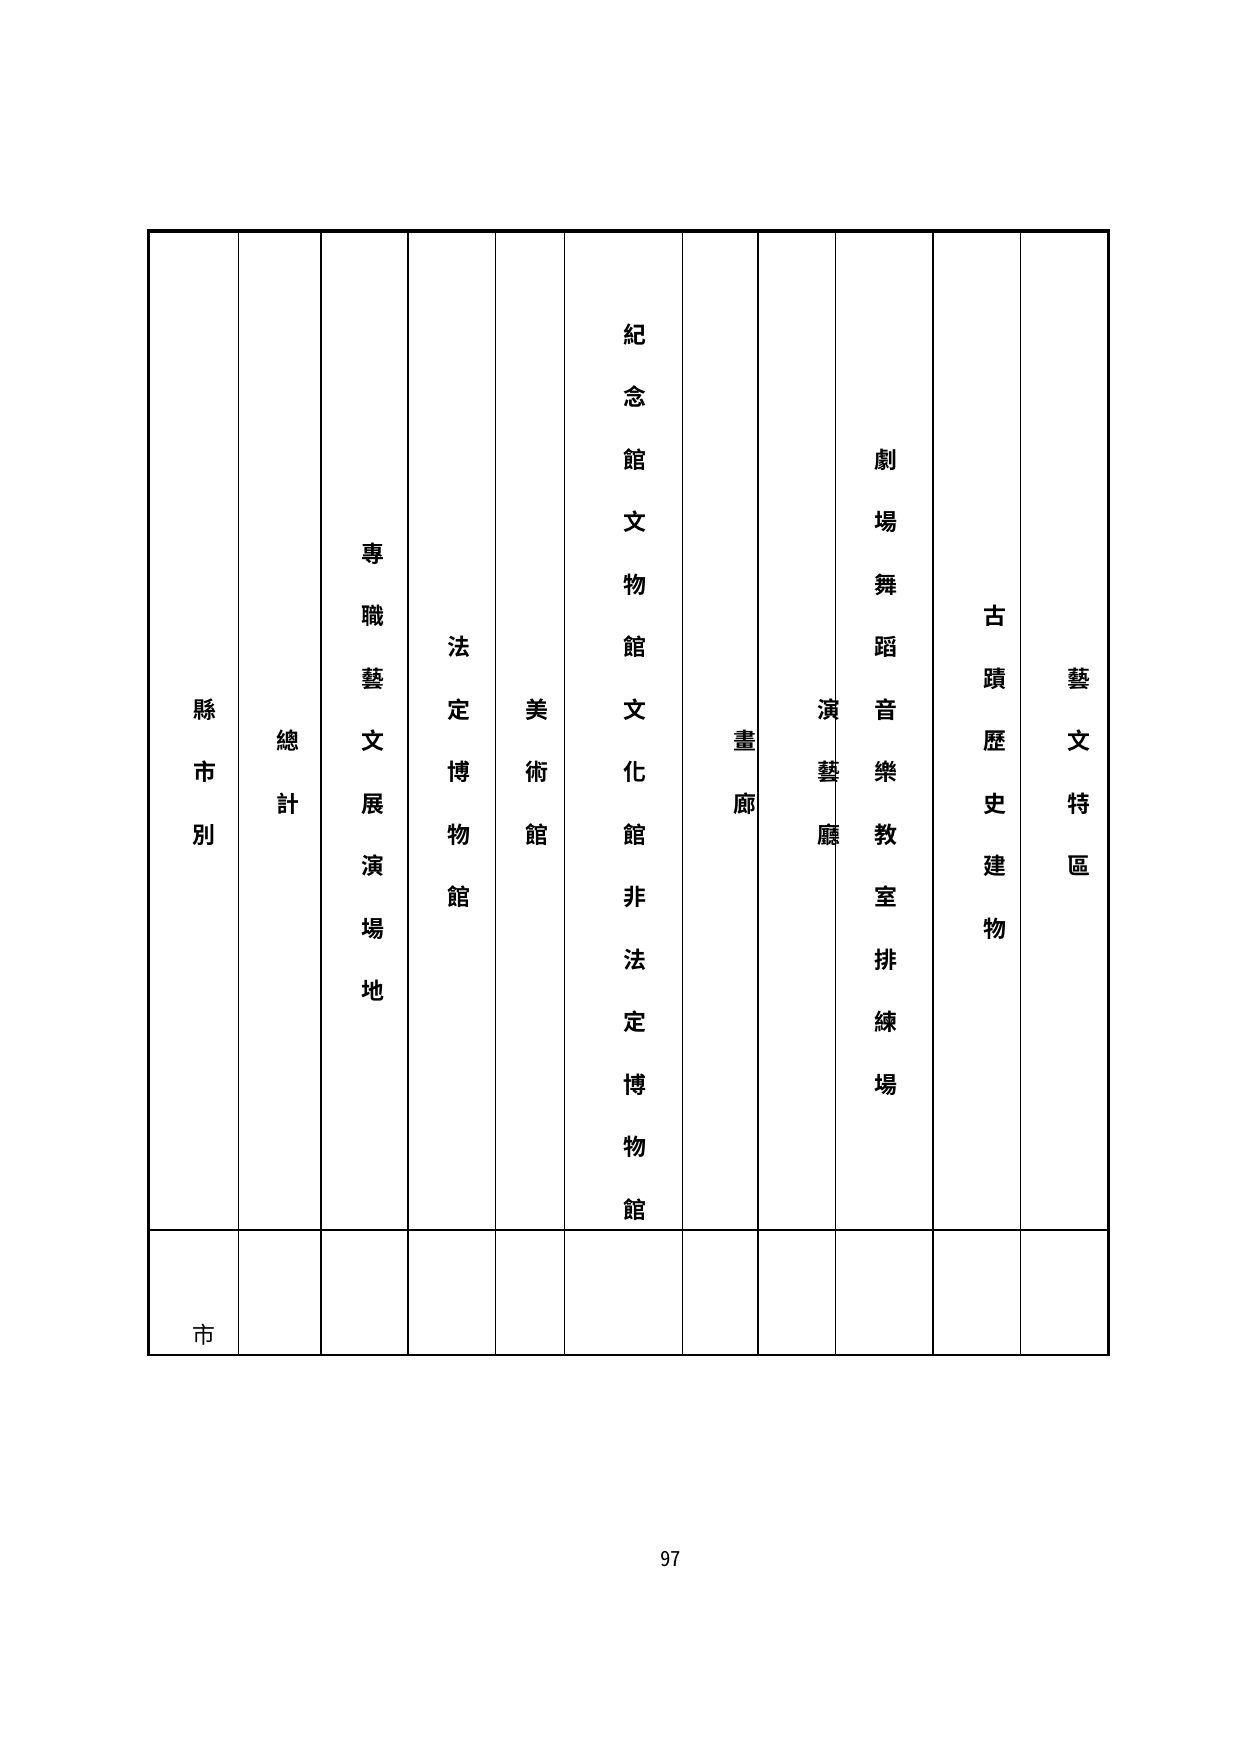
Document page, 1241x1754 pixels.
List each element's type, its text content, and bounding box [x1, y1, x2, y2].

table_cell [836, 1231, 932, 1354]
table_cell [759, 1231, 835, 1354]
table_cell 市 [150, 1231, 238, 1354]
table_header 演藝廳 [759, 233, 835, 1229]
table_header 畫廊 [683, 233, 757, 1229]
table_cell [1021, 1231, 1107, 1354]
table_cell [496, 1231, 564, 1354]
table_cell [409, 1231, 495, 1354]
table_header 紀念館文物館文化館非法定博物館 [565, 233, 682, 1229]
table_cell [565, 1231, 682, 1354]
table_cell [683, 1231, 757, 1354]
table_cell [239, 1231, 320, 1354]
table_header 縣市別 [150, 233, 238, 1229]
table_header 美術館 [496, 233, 564, 1229]
table_header 總計 [239, 233, 320, 1229]
table_header 劇場舞蹈音樂教室排練場 [836, 233, 932, 1229]
table_header 古蹟歷史建物 [934, 233, 1020, 1229]
table_header 專職藝文展演場地 [322, 233, 407, 1229]
table_cell [322, 1231, 407, 1354]
table_header 法定博物館 [409, 233, 495, 1229]
table_header 藝文特區 [1021, 233, 1107, 1229]
table_cell [934, 1231, 1020, 1354]
